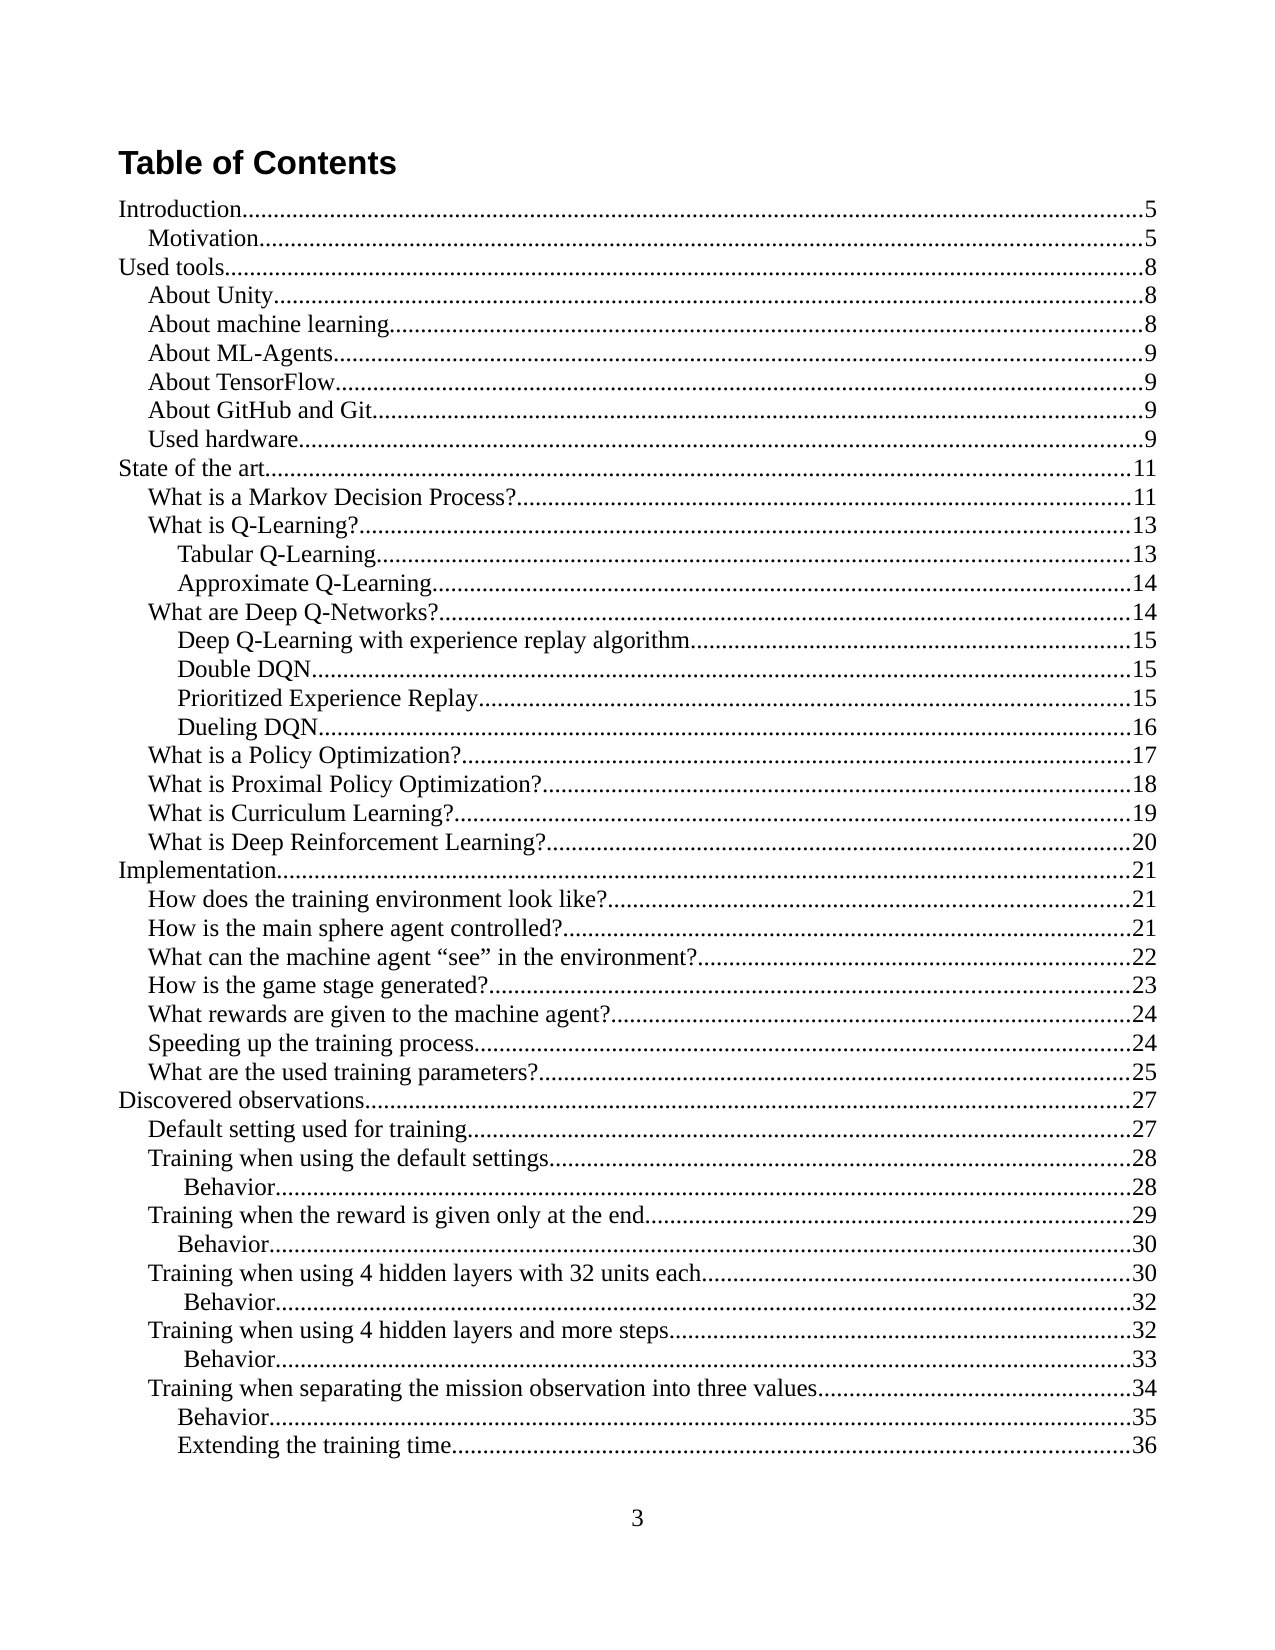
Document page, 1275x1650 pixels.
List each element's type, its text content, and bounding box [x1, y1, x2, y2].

text Double DQN 15 [177, 654, 1157, 683]
text Training when the reward is given only at the end 29 [148, 1200, 1157, 1229]
text What can the machine agent “see” in the environment? 22 [148, 942, 1157, 970]
text Training when using 4 hidden layers and more steps 32 [148, 1315, 1157, 1344]
text What is Curriculum Learning? 19 [148, 798, 1157, 827]
text Motivation 5 [148, 223, 1157, 252]
text Discovered observations 27 [118, 1085, 1157, 1114]
text Used hardware 9 [148, 424, 1157, 453]
text State of the art 11 [118, 453, 1157, 482]
text Behavior 35 [177, 1402, 1157, 1430]
text What are the used training parameters? 25 [148, 1057, 1157, 1085]
text About machine learning 8 [148, 309, 1157, 338]
text Training when using 4 hidden layers with 32 units each 30 [148, 1258, 1157, 1287]
text What rewards are given to the machine agent? 24 [148, 999, 1157, 1028]
text Behavior 30 [177, 1229, 1157, 1258]
text Deep Q-Learning with experience replay algorithm 15 [177, 625, 1157, 654]
text How is the main sphere agent controlled? 21 [148, 913, 1157, 942]
text Behavior 32 [177, 1287, 1157, 1315]
text Tabular Q-Learning 13 [177, 539, 1157, 568]
text Prioritized Experience Replay 15 [177, 683, 1157, 712]
text Behavior 28 [177, 1172, 1157, 1200]
text About Unity 8 [148, 280, 1157, 309]
text Speeding up the training process 24 [148, 1028, 1157, 1057]
text Approximate Q-Learning 14 [177, 568, 1157, 597]
text How is the game stage generated? 23 [148, 970, 1157, 999]
text About GitHub and Git 9 [148, 395, 1157, 424]
text What is Proximal Policy Optimization? 18 [148, 769, 1157, 798]
text What is Deep Reinforcement Learning? 20 [148, 827, 1157, 855]
text Training when using the default settings 28 [148, 1143, 1157, 1172]
text How does the training environment look like? 21 [148, 884, 1157, 913]
text Implementation 21 [118, 855, 1157, 884]
text Behavior 33 [177, 1344, 1157, 1373]
text What are Deep Q-Networks? 14 [148, 597, 1157, 625]
text What is a Policy Optimization? 17 [148, 740, 1157, 769]
text What is Q-Learning? 13 [148, 510, 1157, 539]
text Default setting used for training 27 [148, 1114, 1157, 1143]
text About ML-Agents 9 [148, 338, 1157, 367]
text Extending the training time 36 [177, 1430, 1157, 1459]
text What is a Markov Decision Process? 11 [148, 482, 1157, 510]
text Introduction 5 [118, 194, 1157, 223]
subtitle Table of Contents [118, 143, 1157, 182]
text Used tools 8 [118, 252, 1157, 280]
text Dueling DQN 16 [177, 712, 1157, 740]
text About TensorFlow 9 [148, 367, 1157, 395]
text Training when separating the mission observation into three values 34 [148, 1373, 1157, 1402]
